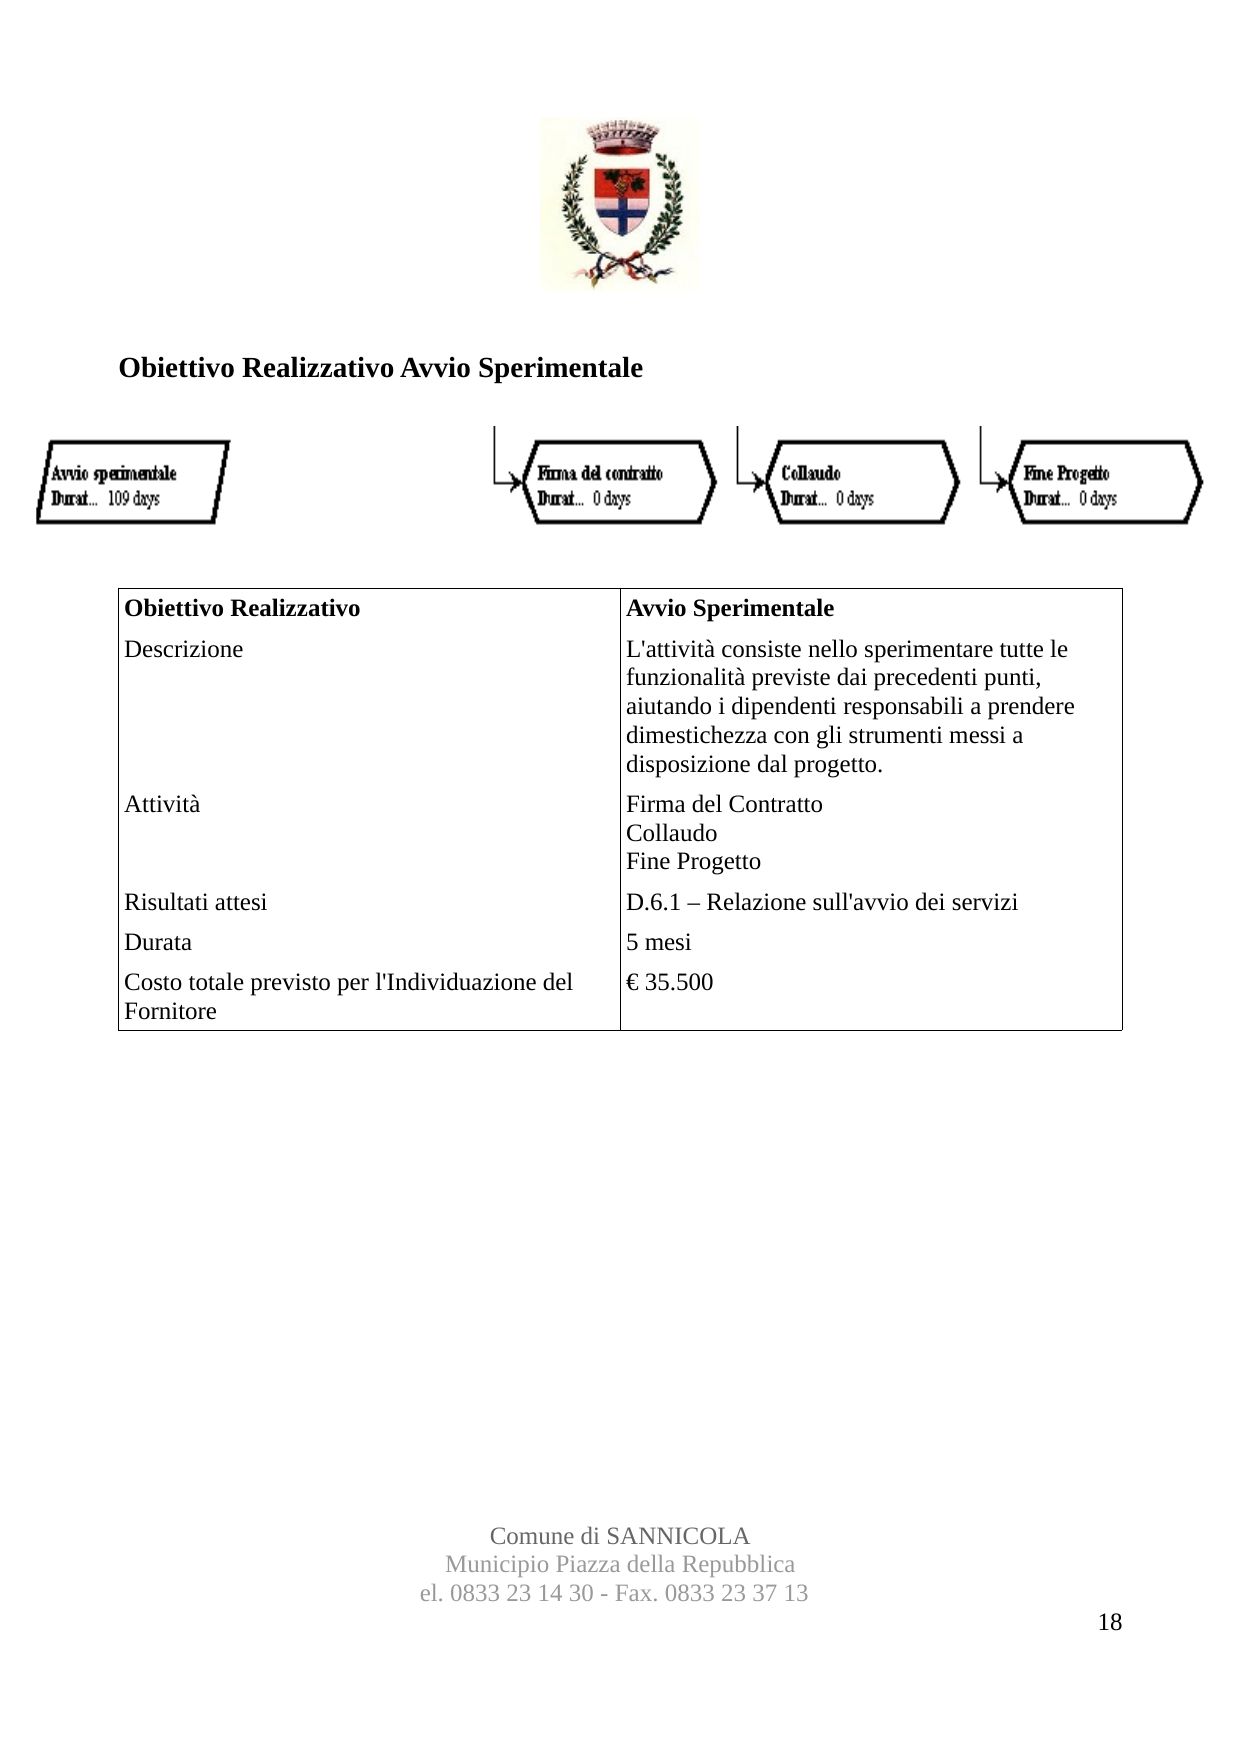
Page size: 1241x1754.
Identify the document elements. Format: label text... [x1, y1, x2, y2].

table_cell Firma del Contratto Collaudo Fine Progetto [621, 783, 1122, 881]
table_cell Descrizione [119, 628, 620, 783]
table_header Avvio Sperimentale [621, 589, 1122, 628]
table_cell D.6.1 – Relazione sull'avvio dei servizi [621, 881, 1122, 921]
table_cell Risultati attesi [119, 881, 620, 921]
table_cell 5 mesi [621, 921, 1122, 961]
text Obiettivo Realizzativo Avvio Sperimentale [118, 350, 1122, 383]
table_cell € 35.500 [621, 961, 1122, 1030]
table_cell Costo totale previsto per l'Individuazione del Fornitore [119, 961, 620, 1030]
table_header Obiettivo Realizzativo [119, 589, 620, 628]
table_cell Durata [119, 921, 620, 961]
picture [540, 117, 700, 291]
table_cell Attività [119, 783, 620, 881]
table_cell L'attività consiste nello sperimentare tutte le funzionalità previste dai precedenti punti, aiutando i dipendenti responsabili a prendere dimestichezza con gli strumenti messi a disposizione dal progetto. [621, 628, 1122, 783]
picture [35, 426, 1205, 531]
